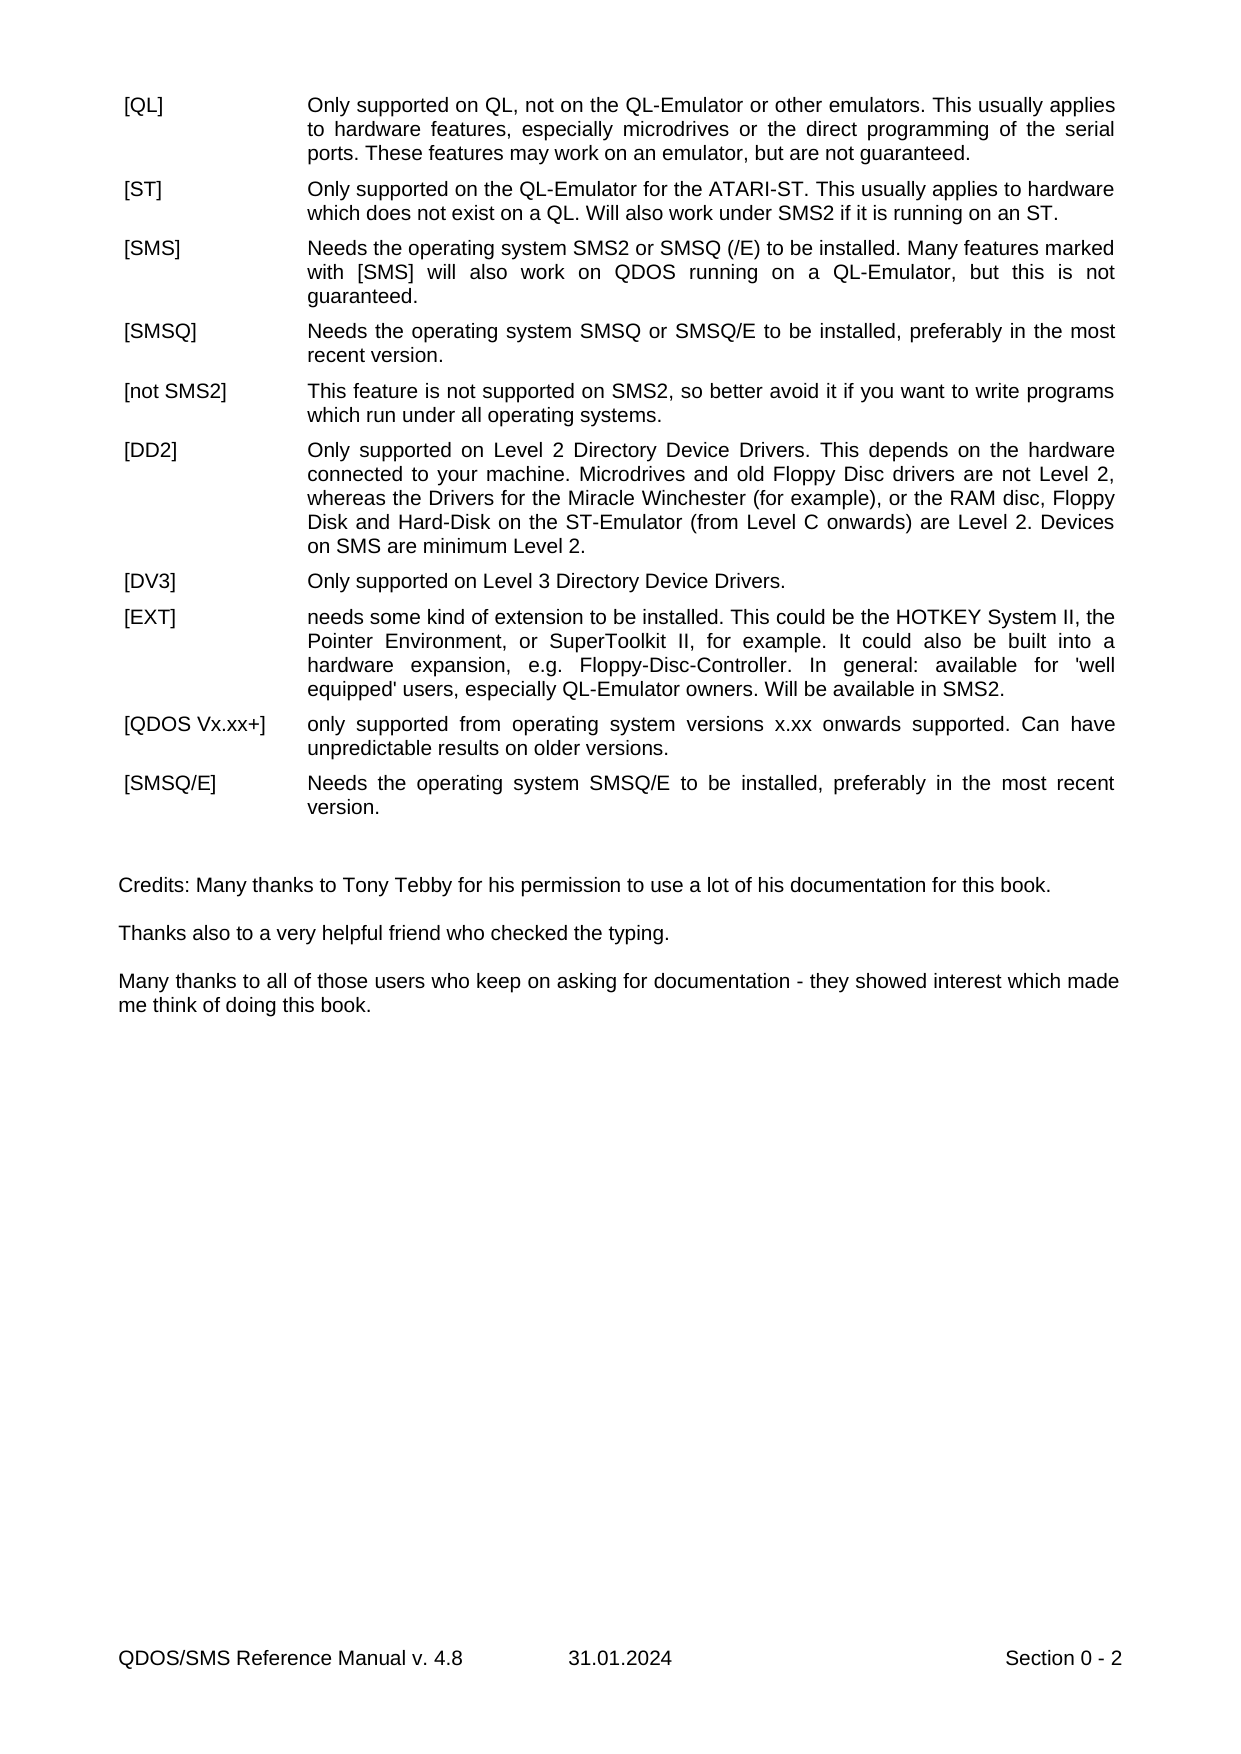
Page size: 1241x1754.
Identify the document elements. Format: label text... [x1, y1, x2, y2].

table_cell Only supported on Level 2 Directory Device Drivers. This depends on the hardware connected to your machine. Microdrives and old Floppy Disc drivers are not Level 2, whereas the Drivers for the Miracle Winchester (for example), or the RAM disc, Floppy Disk and Hard-Disk on the ST-Emulator (from Level C onwards) are Level 2. Devices on SMS are minimum Level 2. [301, 432, 1122, 563]
table_cell [QDOS Vx.xx+] [118, 706, 301, 765]
table_cell [SMSQ] [118, 313, 301, 373]
table_cell only supported from operating system versions x.xx onwards supported. Can have unpredictable results on older versions. [301, 706, 1122, 765]
table_cell Only supported on Level 3 Directory Device Drivers. [301, 563, 1122, 599]
table_cell Needs the operating system SMS2 or SMSQ (/E) to be installed. Many features marked with [SMS] will also work on QDOS running on a QL-Emulator, but this is not guaranteed. [301, 230, 1122, 313]
table_cell [DV3] [118, 563, 301, 599]
table_cell needs some kind of extension to be installed. This could be the HOTKEY System II, the Pointer Environment, or SuperToolkit II, for example. It could also be built into a hardware expansion, e.g. Floppy-Disc-Controller. In general: available for 'well equipped' users, especially QL-Emulator owners. Will be available in SMS2. [301, 599, 1122, 706]
table_cell Needs the operating system SMSQ or SMSQ/E to be installed, preferably in the most recent version. [301, 313, 1122, 373]
text Thanks also to a very helpful friend who checked the typing. [118, 921, 1122, 944]
table_cell [EXT] [118, 599, 301, 706]
table_cell [SMS] [118, 230, 301, 313]
table_cell [SMSQ/E] [118, 765, 301, 873]
table_header [QL] [118, 87, 301, 171]
table_cell [DD2] [118, 432, 301, 563]
table_cell Only supported on the QL-Emulator for the ATARI-ST. This usually applies to hardware which does not exist on a QL. Will also work under SMS2 if it is running on an ST. [301, 171, 1122, 230]
text Many thanks to all of those users who keep on asking for documentation - they showed interest which made me think of doing this book. [118, 968, 1122, 1016]
table_cell This feature is not supported on SMS2, so better avoid it if you want to write programs which run under all operating systems. [301, 373, 1122, 432]
table_header Only supported on QL, not on the QL-Emulator or other emulators. This usually applies to hardware features, especially microdrives or the direct programming of the serial ports. These features may work on an emulator, but are not guaranteed. [301, 87, 1122, 171]
table_cell [not SMS2] [118, 373, 301, 432]
text Credits: Many thanks to Tony Tebby for his permission to use a lot of his documentation for this book. [118, 873, 1122, 897]
table_cell [ST] [118, 171, 301, 230]
table_cell Needs the operating system SMSQ/E to be installed, preferably in the most recent version. [301, 765, 1122, 873]
